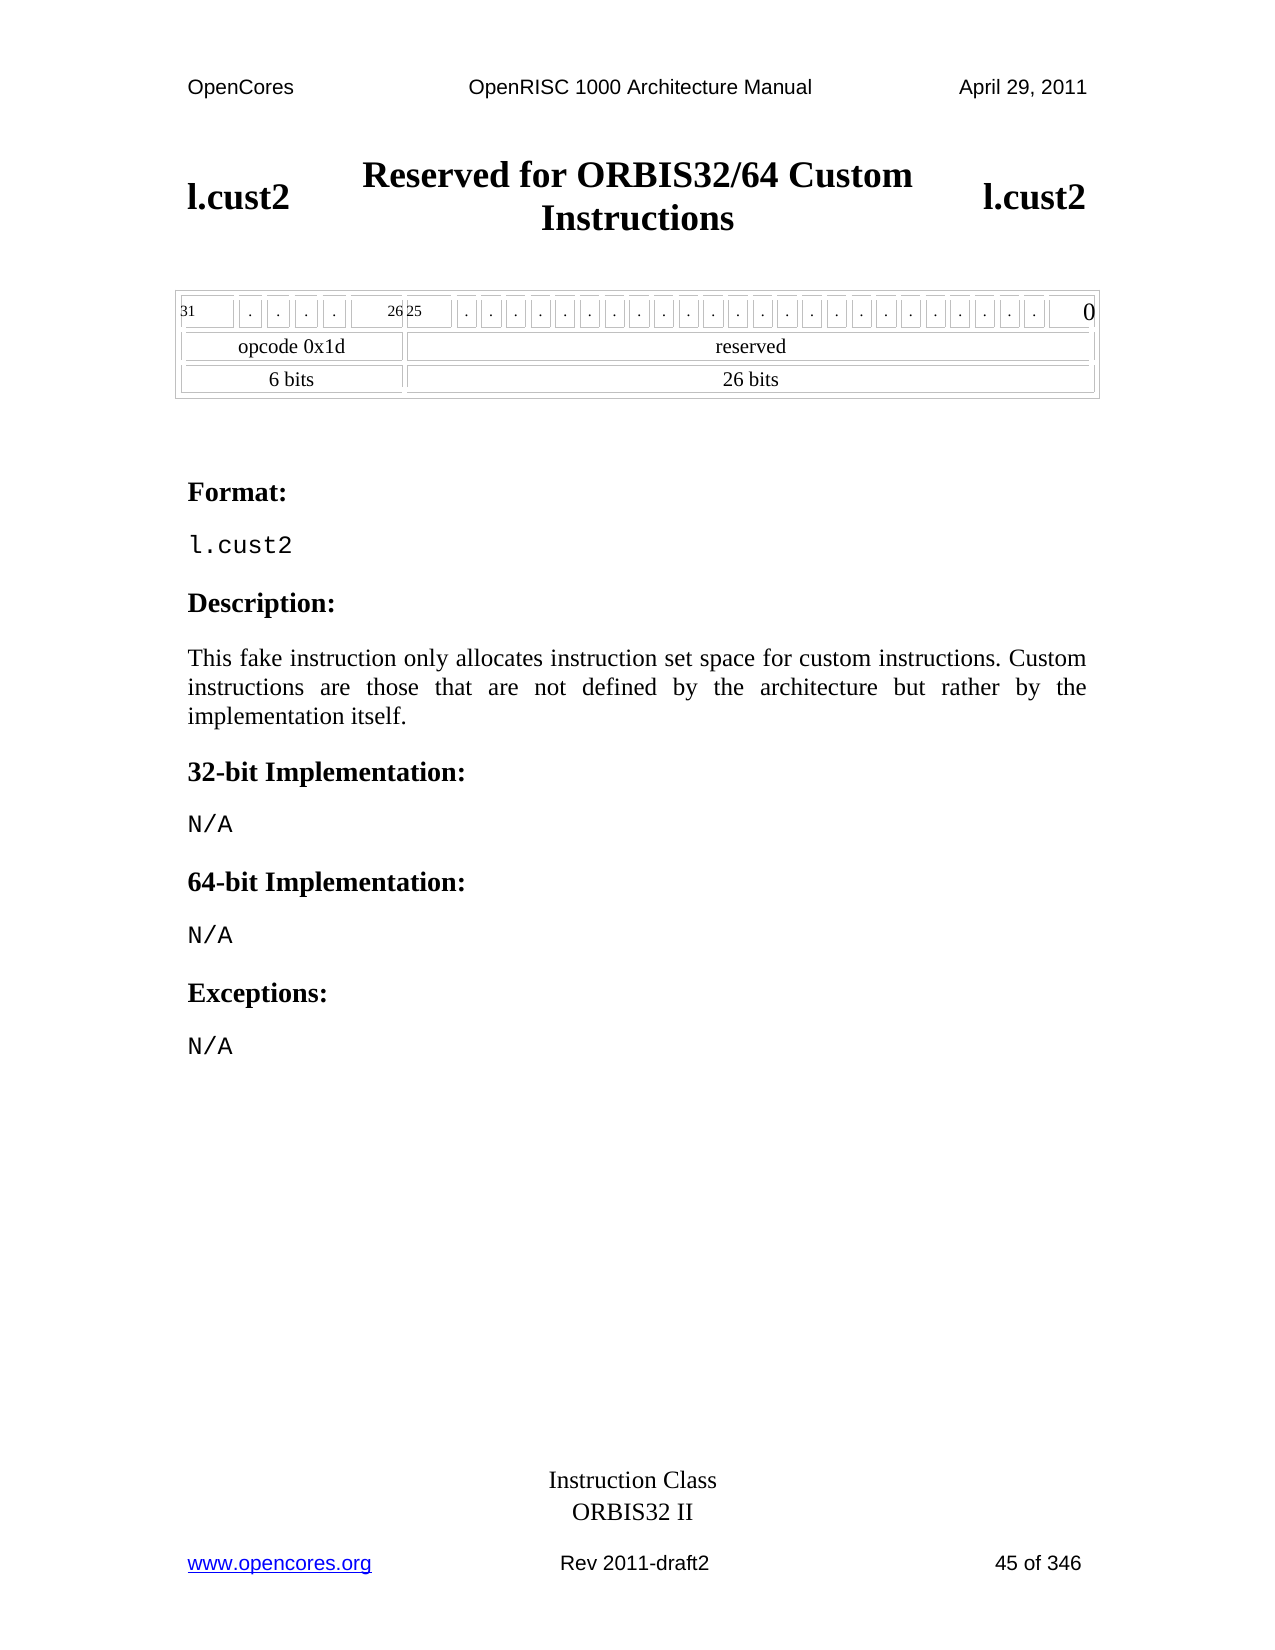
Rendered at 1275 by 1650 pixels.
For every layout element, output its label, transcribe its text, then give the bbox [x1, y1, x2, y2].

text Format: [187, 475, 1087, 508]
text Description: [187, 586, 1087, 618]
text Exceptions: [187, 976, 1087, 1008]
text 64-bit Implementation: [187, 865, 1087, 898]
text This fake instruction only allocates instruction set space for custom instructions. Custom instructions are those that are not defined by the architecture but rather by the implementation itself. [187, 643, 1087, 730]
text N/A [187, 923, 1087, 951]
text 32-bit Implementation: [187, 755, 1087, 787]
text l.cust2 [187, 533, 1087, 561]
text N/A [187, 1033, 1087, 1062]
text N/A [187, 812, 1087, 840]
